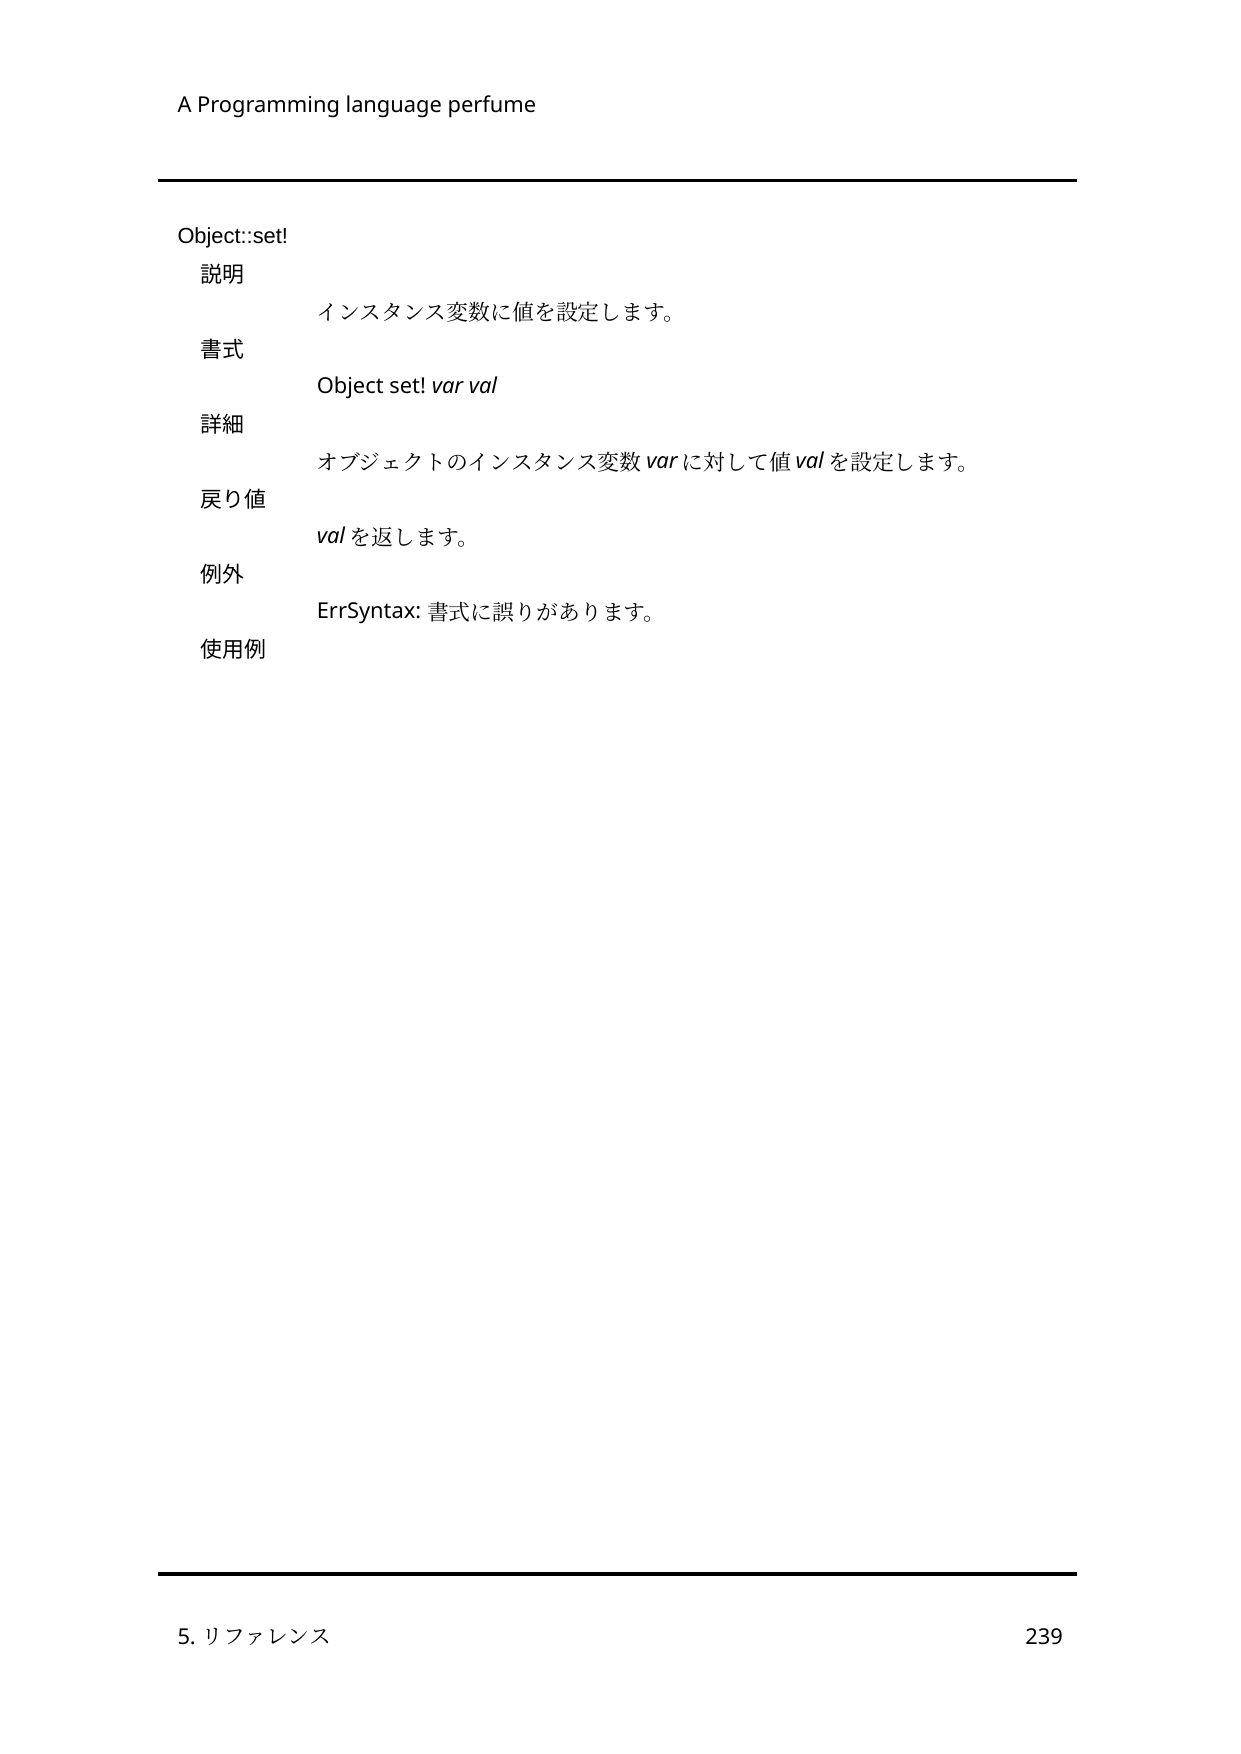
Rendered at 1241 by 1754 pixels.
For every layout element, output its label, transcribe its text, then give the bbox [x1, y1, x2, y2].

table_cell 例外 [200, 554, 317, 629]
table_cell 戻り値 [200, 479, 317, 554]
table_header 説明 [200, 254, 317, 329]
table_cell 書式 [200, 329, 317, 404]
table_cell [317, 629, 1063, 704]
table_cell valを返します。 [317, 479, 1063, 554]
table_cell オブジェクトのインスタンス変数varに対して値valを設定します。 [317, 404, 1063, 479]
table_header インスタンス変数に値を設定します。 [317, 254, 1063, 329]
table_cell 使用例 [200, 629, 317, 704]
table_cell ErrSyntax: 書式に誤りがあります。 [317, 554, 1063, 629]
subtitle Object::set! [177, 217, 1063, 254]
table_cell 詳細 [200, 404, 317, 479]
table_cell Object set! var val [317, 329, 1063, 404]
